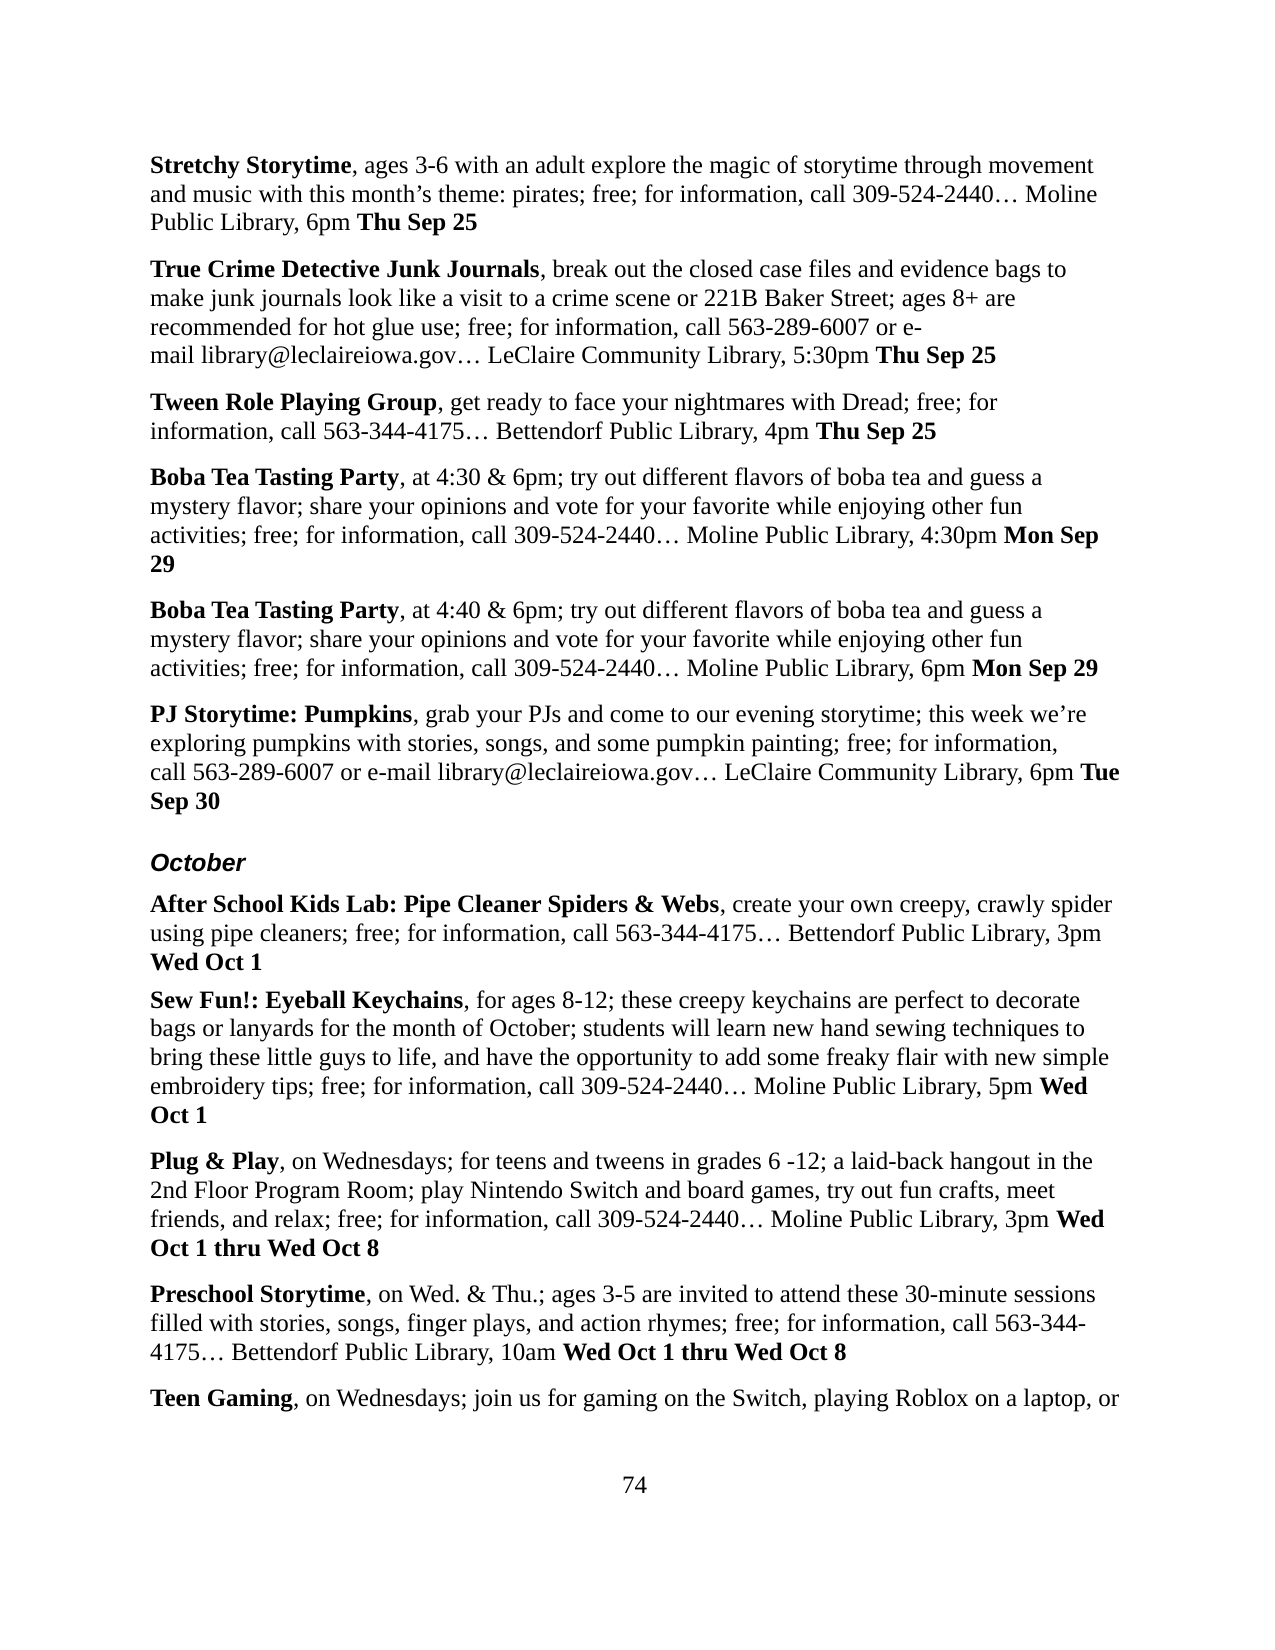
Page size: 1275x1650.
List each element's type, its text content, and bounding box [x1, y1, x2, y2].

text Sew Fun!: Eyeball Keychains, for ages 8-12; these creepy keychains are perfect to decorate bags or lanyards for the month of October; students will learn new hand sewing techniques to bring these little guys to life, and have the opportunity to add some freaky flair with new simple embroidery tips; free; for information, call 309-524-2440… Moline Public Library, 5pm Wed Oct 1 [150, 985, 1125, 1128]
text PJ Storytime: Pumpkins, grab your PJs and come to our evening storytime; this week we’re exploring pumpkins with stories, songs, and some pumpkin painting; free; for information, call 563-289-6007 or e-mail library@leclaireiowa.gov… LeClaire Community Library, 6pm Tue Sep 30 [150, 699, 1125, 814]
subtitle October [150, 848, 1125, 877]
text Tween Role Playing Group, get ready to face your nightmares with Dread; free; for information, call 563-344-4175… Bettendorf Public Library, 4pm Thu Sep 25 [150, 387, 1125, 444]
text True Crime Detective Junk Journals, break out the closed case files and evidence bags to make junk journals look like a visit to a crime scene or 221B Baker Street; ages 8+ are recommended for hot glue use; free; for information, call 563-289-6007 or e-mail library@leclaireiowa.gov… LeClaire Community Library, 5:30pm Thu Sep 25 [150, 254, 1125, 369]
text After School Kids Lab: Pipe Cleaner Spiders & Webs, create your own creepy, crawly spider using pipe cleaners; free; for information, call 563-344-4175… Bettendorf Public Library, 3pm Wed Oct 1 [150, 889, 1125, 976]
text Preschool Storytime, on Wed. & Thu.; ages 3-5 are invited to attend these 30-minute sessions filled with stories, songs, finger plays, and action rhymes; free; for information, call 563-344-4175… Bettendorf Public Library, 10am Wed Oct 1 thru Wed Oct 8 [150, 1279, 1125, 1366]
text Plug & Play, on Wednesdays; for teens and tweens in grades 6 -12; a laid-back hangout in the 2nd Floor Program Room; play Nintendo Switch and board games, try out fun crafts, meet friends, and relax; free; for information, call 309-524-2440… Moline Public Library, 3pm Wed Oct 1 thru Wed Oct 8 [150, 1146, 1125, 1261]
text Boba Tea Tasting Party, at 4:30 & 6pm; try out different flavors of boba tea and guess a mystery flavor; share your opinions and vote for your favorite while enjoying other fun activities; free; for information, call 309-524-2440… Moline Public Library, 4:30pm Mon Sep 29 [150, 462, 1125, 577]
text Stretchy Storytime, ages 3-6 with an adult explore the magic of storytime through movement and music with this month’s theme: pirates; free; for information, call 309-524-2440… Moline Public Library, 6pm Thu Sep 25 [150, 150, 1125, 236]
text Boba Tea Tasting Party, at 4:40 & 6pm; try out different flavors of boba tea and guess a mystery flavor; share your opinions and vote for your favorite while enjoying other fun activities; free; for information, call 309-524-2440… Moline Public Library, 6pm Mon Sep 29 [150, 595, 1125, 682]
text Teen Gaming, on Wednesdays; join us for gaming on the Switch, playing Roblox on a laptop, or [150, 1383, 1125, 1412]
